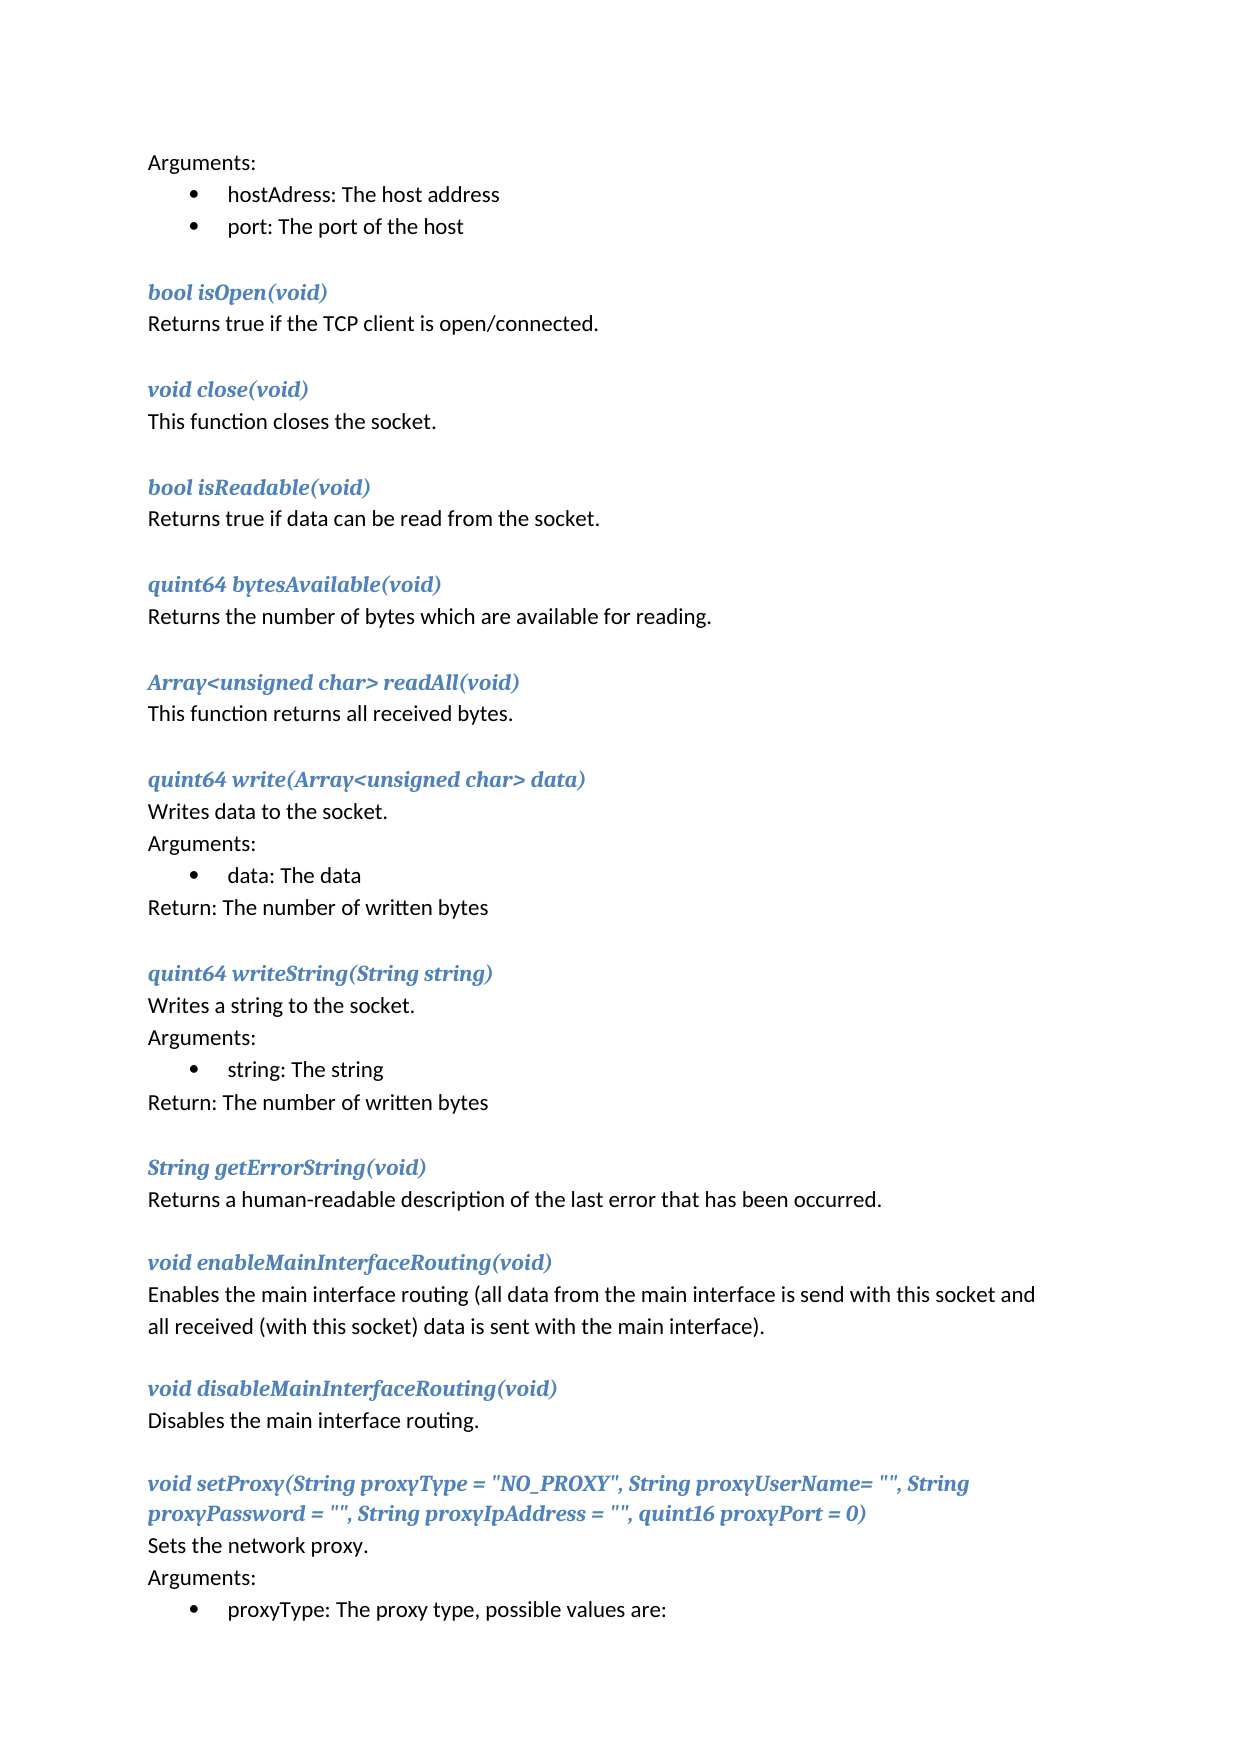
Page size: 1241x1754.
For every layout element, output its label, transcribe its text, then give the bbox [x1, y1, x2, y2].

text Sets the network proxy. [148, 1531, 1093, 1559]
text Returns true if the TCP client is open/connected. [148, 309, 1093, 337]
list data: The data [190, 861, 1093, 889]
list hostAdress: The host address [190, 180, 1093, 208]
subtitle void close(void) [148, 377, 1093, 403]
text Returns the number of bytes which are available for reading. [148, 602, 1093, 630]
text Disables the main interface routing. [148, 1406, 1093, 1434]
subtitle quint64 write(Array<unsigned char> data) [148, 767, 1093, 793]
text Arguments: [148, 1563, 1093, 1591]
text Return: The number of written bytes [148, 1088, 1093, 1116]
text This function closes the socket. [148, 407, 1093, 435]
subtitle quint64 bytesAvailable(void) [148, 572, 1093, 598]
text Arguments: [148, 1023, 1093, 1051]
text Enables the main interface routing (all data from the main interface is send with this socket and [148, 1280, 1093, 1308]
subtitle bool isOpen(void) [148, 279, 1093, 306]
subtitle Array<unsigned char> readAll(void) [148, 669, 1093, 696]
list port: The port of the host [190, 212, 1093, 240]
subtitle void disableMainInterfaceRouting(void) [148, 1376, 1093, 1403]
text Writes data to the socket. [148, 797, 1093, 825]
text all received (with this socket) data is sent with the main interface). [148, 1312, 1093, 1340]
text Writes a string to the socket. [148, 991, 1093, 1019]
text Returns a human-readable description of the last error that has been occurred. [148, 1185, 1093, 1213]
text Return: The number of written bytes [148, 893, 1093, 922]
text Arguments: [148, 829, 1093, 857]
text This function returns all received bytes. [148, 699, 1093, 727]
subtitle String getErrorString(void) [148, 1155, 1093, 1181]
subtitle void enableMainInterfaceRouting(void) [148, 1249, 1093, 1276]
subtitle bool isReadable(void) [148, 474, 1093, 501]
text Arguments: [148, 148, 1093, 176]
text Returns true if data can be read from the socket. [148, 504, 1093, 532]
list proxyType: The proxy type, possible values are: [190, 1596, 1093, 1624]
subtitle void setProxy(String proxyType = "NO_PROXY", String proxyUserName= "", String proxyPassword = "", String proxyIpAddress = "", quint16 proxyPort = 0) [148, 1471, 1093, 1527]
list string: The string [190, 1055, 1093, 1083]
subtitle quint64 writeString(String string) [148, 961, 1093, 987]
